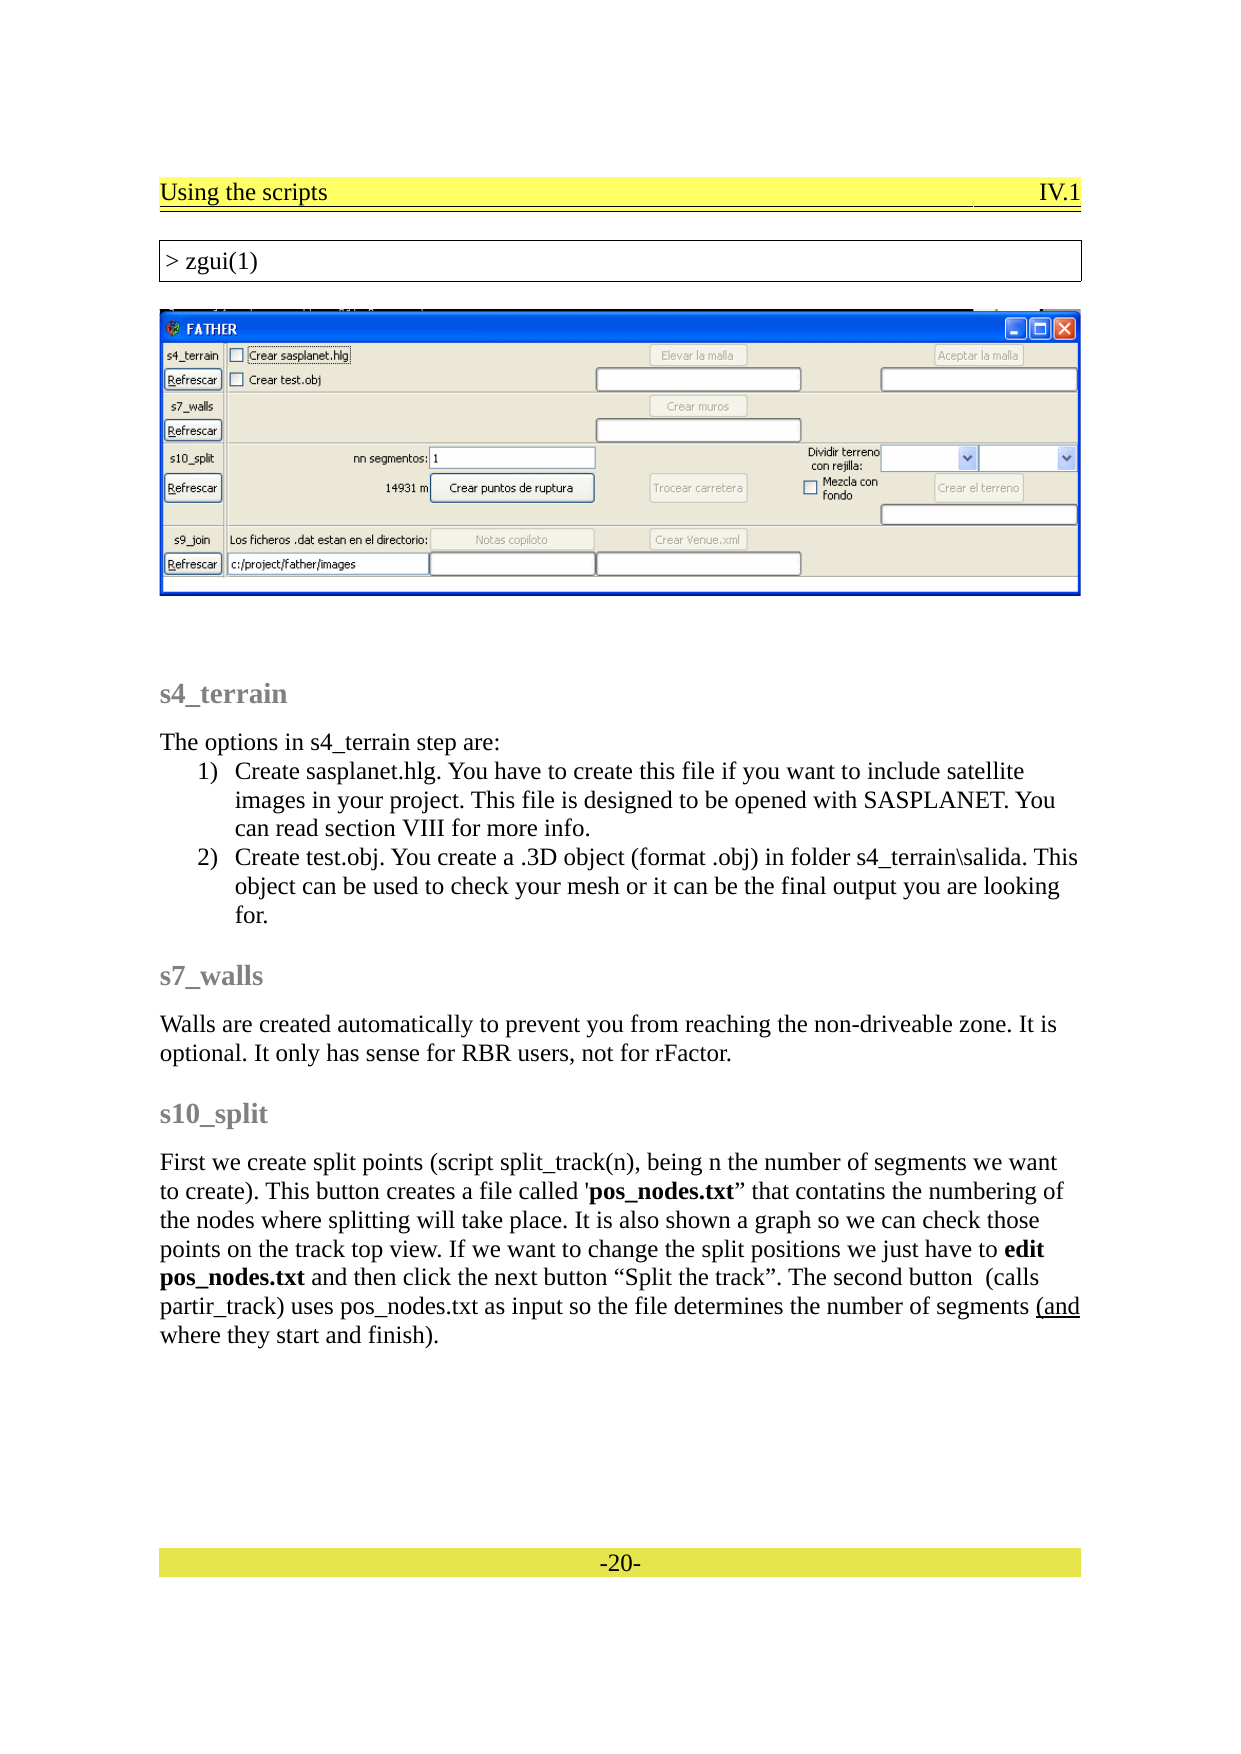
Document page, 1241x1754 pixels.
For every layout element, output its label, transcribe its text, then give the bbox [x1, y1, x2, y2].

subtitle s7_walls [159, 958, 1081, 991]
text First we create split points (script split_track(n), being n the number of segments we want to create). This button creates a file called 'pos_nodes.txt” that contatins the numbering of the nodes where splitting will take place. It is also shown a graph so we can check those points on the track top view. If we want to change the split positions we just have to edit pos_nodes.txt and then click the next button “Split the track”. The second button (calls partir_track) uses pos_nodes.txt as input so the file determines the number of segments (and where they start and finish). [159, 1147, 1081, 1349]
table_header > zgui(1) [160, 241, 1081, 281]
picture [159, 309, 1081, 596]
text The options in s4_terrain step are: [159, 727, 1081, 756]
subtitle s4_terrain [159, 676, 1081, 709]
text Walls are created automatically to prevent you from reaching the non-driveable zone. It is optional. It only has sense for RBR users, not for rFactor. [159, 1009, 1081, 1067]
subtitle s10_split [159, 1096, 1081, 1130]
list Create test.obj. You create a .3D object (format .obj) in folder s4_terrain\salida. This object can be used to check your mesh or it can be the final output you are looking for. [197, 842, 1081, 928]
list Create sasplanet.hlg. You have to create this file if you want to include satellite images in your project. This file is designed to be opened with SASPLANET. You can read section VIII for more info. [197, 756, 1081, 842]
